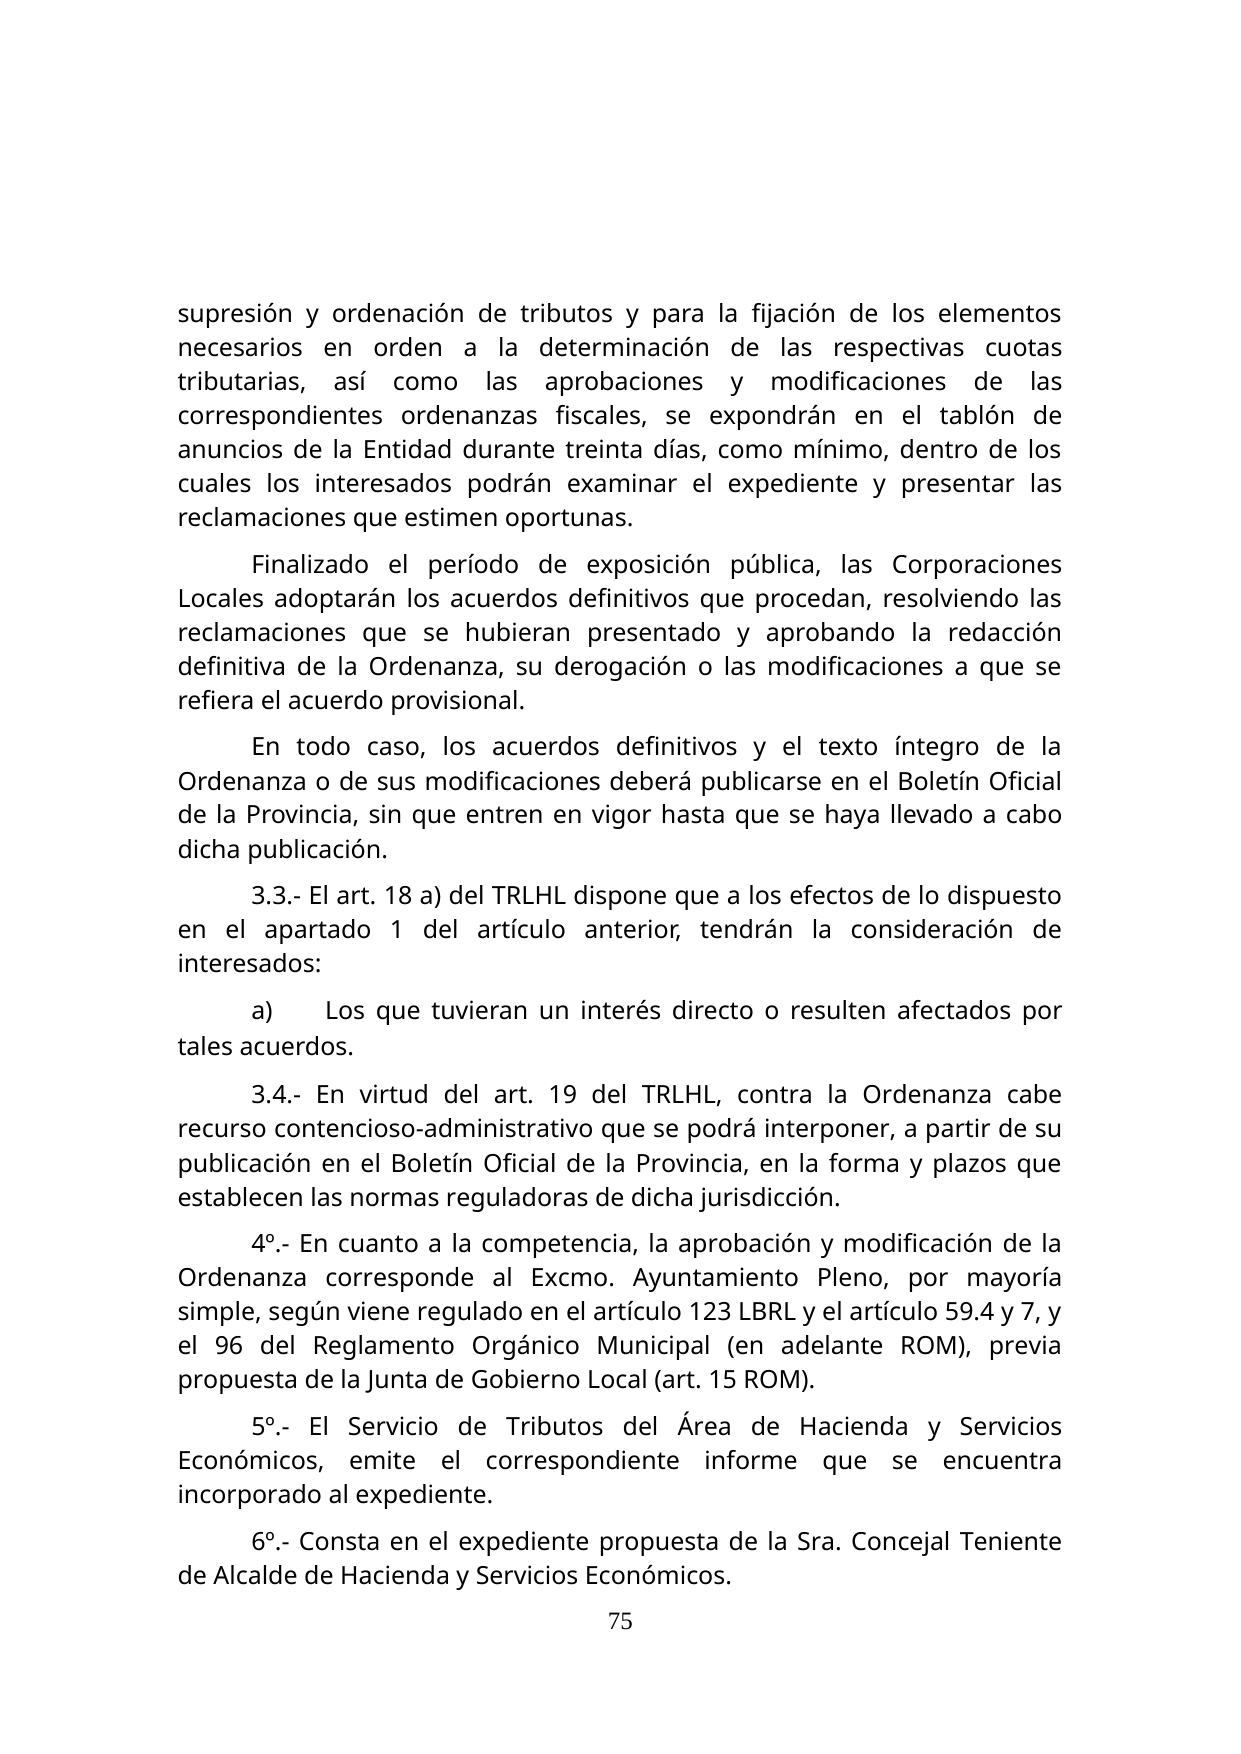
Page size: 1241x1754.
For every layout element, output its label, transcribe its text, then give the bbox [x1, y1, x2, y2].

text 3.4.- En virtud del art. 19 del TRLHL, contra la Ordenanza cabe recurso contencioso-administrativo que se podrá interponer, a partir de su publicación en el Boletín Oficial de la Provincia, en la forma y plazos que establecen las normas reguladoras de dicha jurisdicción. [177, 1077, 1063, 1213]
text Finalizado el período de exposición pública, las Corporaciones Locales adoptarán los acuerdos definitivos que procedan, resolviendo las reclamaciones que se hubieran presentado y aprobando la redacción definitiva de la Ordenanza, su derogación o las modificaciones a que se refiera el acuerdo provisional. [177, 546, 1063, 717]
list Los que tuvieran un interés directo o resulten afectados por tales acuerdos. [177, 992, 1063, 1063]
text supresión y ordenación de tributos y para la fijación de los elementos necesarios en orden a la determinación de las respectivas cuotas tributarias, así como las aprobaciones y modificaciones de las correspondientes ordenanzas fiscales, se expondrán en el tablón de anuncios de la Entidad durante treinta días, como mínimo, dentro de los cuales los interesados podrán examinar el expediente y presentar las reclamaciones que estimen oportunas. [177, 295, 1063, 534]
text 5º.- El Servicio de Tributos del Área de Hacienda y Servicios Económicos, emite el correspondiente informe que se encuentra incorporado al expediente. [177, 1409, 1063, 1511]
text 3.3.- El art. 18 a) del TRLHL dispone que a los efectos de lo dispuesto en el apartado 1 del artículo anterior, tendrán la consideración de interesados: [177, 878, 1063, 980]
text 4º.- En cuanto a la competencia, la aprobación y modificación de la Ordenanza corresponde al Excmo. Ayuntamiento Pleno, por mayoría simple, según viene regulado en el artículo 123 LBRL y el artículo 59.4 y 7, y el 96 del Reglamento Orgánico Municipal (en adelante ROM), previa propuesta de la Junta de Gobierno Local (art. 15 ROM). [177, 1226, 1063, 1396]
text 6º.- Consta en el expediente propuesta de la Sra. Concejal Teniente de Alcalde de Hacienda y Servicios Económicos. [177, 1523, 1063, 1591]
text En todo caso, los acuerdos definitivos y el texto íntegro de la Ordenanza o de sus modificaciones deberá publicarse en el Boletín Oficial de la Provincia, sin que entren en vigor hasta que se haya llevado a cabo dicha publicación. [177, 729, 1063, 865]
